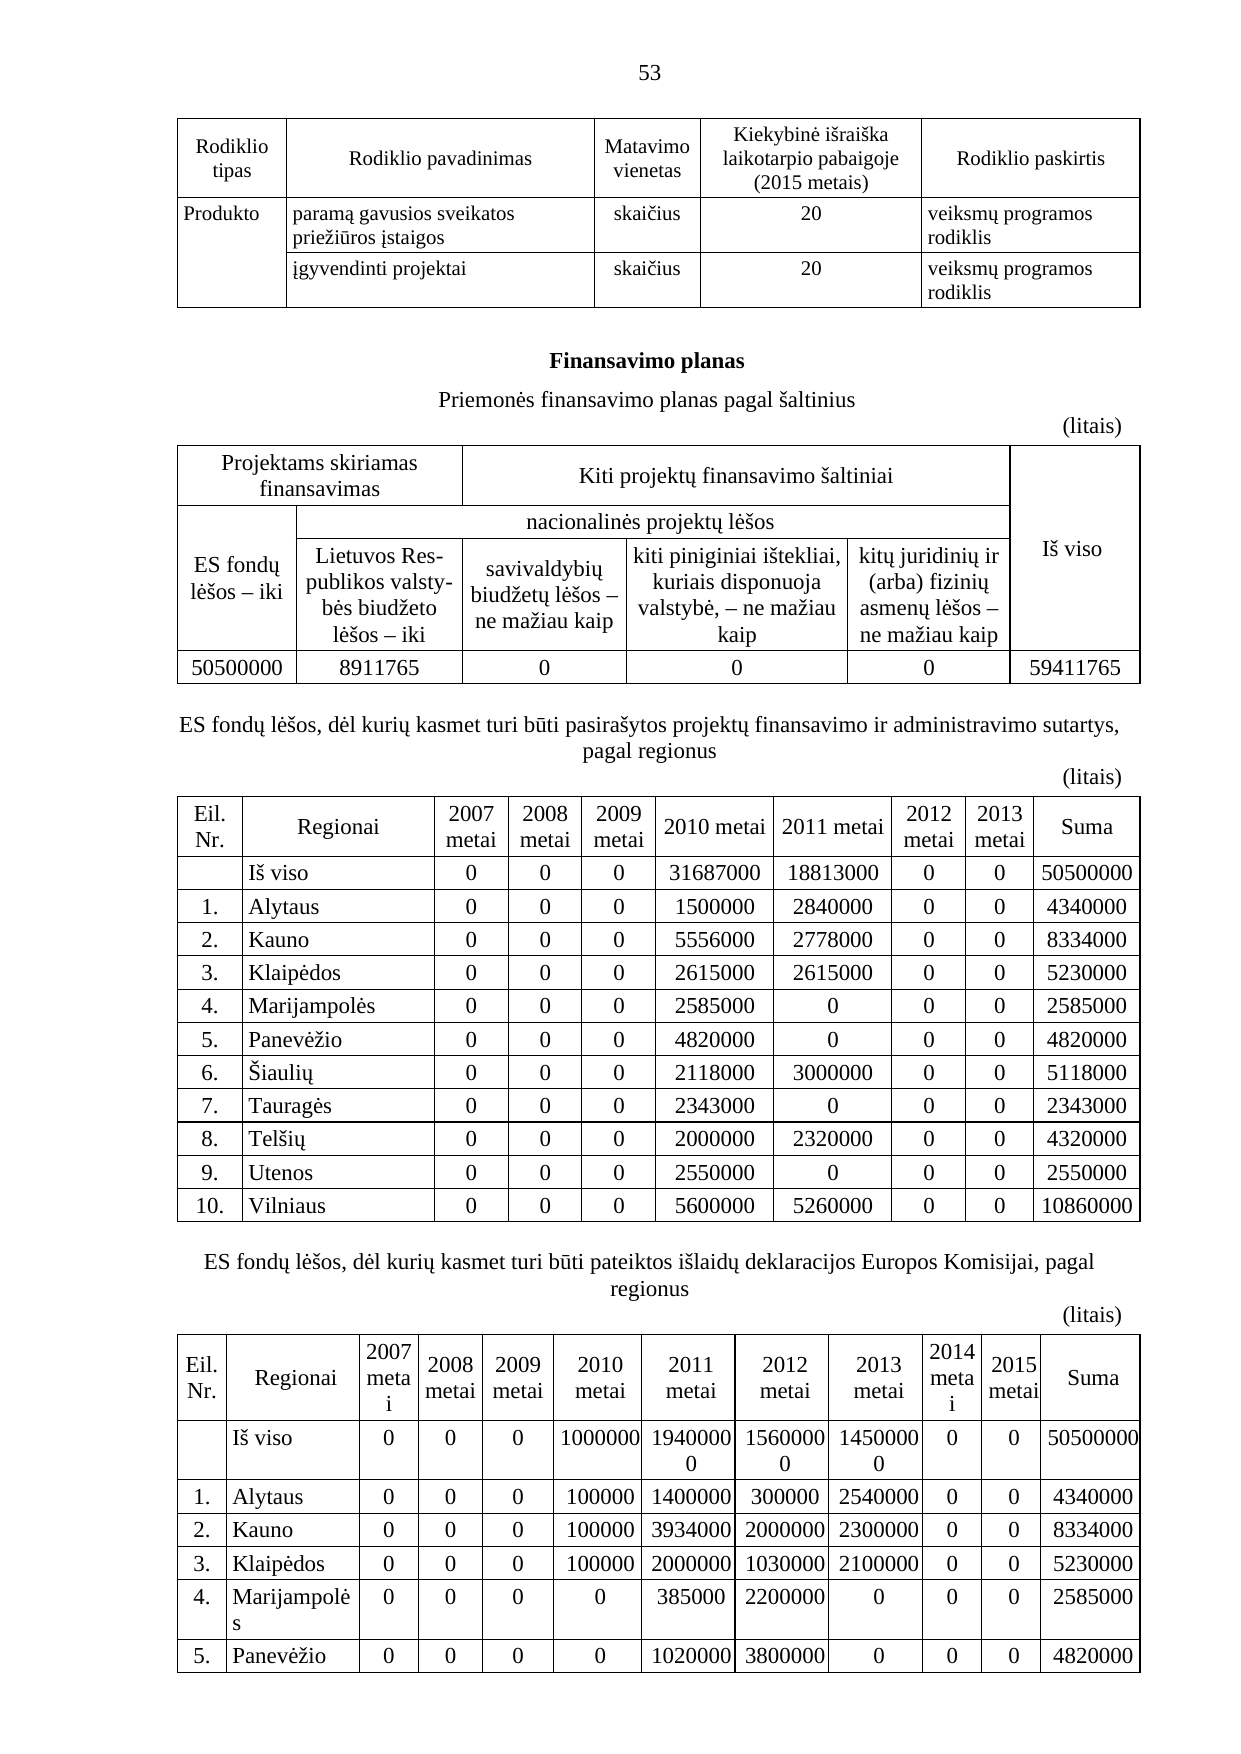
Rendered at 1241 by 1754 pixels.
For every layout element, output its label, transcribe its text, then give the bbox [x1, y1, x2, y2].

table_cell 0 [509, 990, 581, 1022]
text (litais) [177, 763, 1122, 790]
table_cell 0 [483, 1421, 553, 1479]
table_cell Iš viso [227, 1421, 359, 1479]
table_cell 0 [982, 1547, 1040, 1579]
table_cell 0 [923, 1580, 981, 1638]
table_cell 0 [435, 923, 508, 955]
table_cell Klaipėdos [243, 956, 434, 988]
table_cell 0 [435, 1023, 508, 1055]
table_cell 0 [966, 1123, 1033, 1154]
table_cell 0 [435, 1123, 508, 1154]
table_cell 100000 [554, 1480, 641, 1512]
table_cell 7. [178, 1089, 242, 1121]
table_cell 20 [701, 198, 921, 252]
table_cell 0 [982, 1421, 1040, 1479]
table_cell 5118000 [1034, 1056, 1139, 1088]
table_cell 0 [435, 990, 508, 1022]
text Priemonės finansavimo planas pagal šaltinius [177, 386, 1122, 412]
text ES fondų lėšos, dėl kurių kasmet turi būti pasirašytos projektų finansavimo ir administravimo sutartys, pagal regionus [177, 711, 1122, 763]
table_cell 0 [509, 890, 581, 922]
table_cell 0 [360, 1580, 418, 1638]
table_cell 0 [483, 1480, 553, 1512]
table_cell 0 [360, 1421, 418, 1479]
table_header 2010 metai [554, 1335, 641, 1420]
table_header 2013 metai [966, 797, 1033, 856]
table_header Regionai [243, 797, 434, 856]
table_header Matavimo vienetas [595, 119, 700, 197]
table_cell 0 [419, 1421, 482, 1479]
table_cell 0 [774, 990, 891, 1022]
table_cell 4320000 [1034, 1123, 1139, 1154]
table_cell 0 [463, 651, 626, 683]
table_header Rodiklio pavadinimas [287, 119, 594, 197]
table_cell 0 [966, 923, 1033, 955]
table_cell 0 [582, 990, 655, 1022]
table_cell 0 [419, 1514, 482, 1546]
table_cell 0 [966, 1189, 1033, 1221]
table_cell 0 [892, 1023, 965, 1055]
table_cell 0 [419, 1547, 482, 1579]
table_cell 0 [966, 990, 1033, 1022]
table_cell 5230000 [1041, 1547, 1139, 1579]
table_cell 3934000 [642, 1514, 734, 1546]
table_cell 2550000 [1034, 1156, 1139, 1188]
table_cell 0 [892, 1189, 965, 1221]
table_header Projektams skiriamas finansavimas [178, 446, 462, 504]
table_cell 4820000 [1041, 1640, 1139, 1672]
table_cell veiksmų programos rodiklis [922, 198, 1139, 252]
table_cell 0 [582, 1056, 655, 1088]
table_cell 5600000 [656, 1189, 773, 1221]
table_cell 2320000 [774, 1123, 891, 1154]
table_header Suma [1034, 797, 1139, 856]
table_cell 0 [892, 857, 965, 889]
table_cell [178, 857, 242, 889]
table_header 2013 metai [829, 1335, 922, 1420]
table_cell 2615000 [774, 956, 891, 988]
table_cell 19400000 [642, 1421, 734, 1479]
table_cell 0 [892, 956, 965, 988]
table_cell 4. [178, 990, 242, 1022]
table_cell 0 [509, 1123, 581, 1154]
table_cell 0 [966, 956, 1033, 988]
table_cell 0 [483, 1580, 553, 1638]
table_cell Vilniaus [243, 1189, 434, 1221]
table_cell 0 [892, 1156, 965, 1188]
table_cell įgyvendinti projektai [287, 253, 594, 307]
table_cell 0 [554, 1580, 641, 1638]
table_cell Telšių [243, 1123, 434, 1154]
table_cell Tauragės [243, 1089, 434, 1121]
table_header Suma [1041, 1335, 1139, 1420]
table_cell 10. [178, 1189, 242, 1221]
table_cell 0 [966, 890, 1033, 922]
table_header 2007 metai [360, 1335, 418, 1420]
table_cell 0 [419, 1480, 482, 1512]
table_cell 0 [419, 1580, 482, 1638]
table_cell 8334000 [1034, 923, 1139, 955]
table_cell 0 [582, 923, 655, 955]
table_cell 0 [509, 857, 581, 889]
table_cell 3. [178, 1547, 226, 1579]
table_cell kiti piniginiai ištekliai, kuriais disponuoja valstybė, – ne mažiau kaip [627, 539, 847, 650]
table_cell 2585000 [1034, 990, 1139, 1022]
table_cell 6. [178, 1056, 242, 1088]
table_cell 0 [892, 1089, 965, 1121]
table_cell 0 [483, 1640, 553, 1672]
table_header 2015 metai [982, 1335, 1040, 1420]
table_cell 2100000 [829, 1547, 922, 1579]
table_cell 2550000 [656, 1156, 773, 1188]
table_cell 2300000 [829, 1514, 922, 1546]
table_cell 5. [178, 1640, 226, 1672]
table_header 2007 metai [435, 797, 508, 856]
table_cell 0 [582, 1023, 655, 1055]
table_cell 100000 [554, 1547, 641, 1579]
table_cell 3800000 [736, 1640, 828, 1672]
table_cell 0 [509, 1056, 581, 1088]
table_cell kitų juridinių ir (arba) fizinių asmenų lėšos – ne mažiau kaip [848, 539, 1009, 650]
table_cell 0 [829, 1640, 922, 1672]
table_cell 0 [509, 956, 581, 988]
table_cell skaičius [595, 253, 700, 307]
table_cell 0 [829, 1580, 922, 1638]
table_cell [178, 1421, 226, 1479]
table_cell 2343000 [656, 1089, 773, 1121]
table_cell 4340000 [1041, 1480, 1139, 1512]
table_cell 385000 [642, 1580, 734, 1638]
table_cell 0 [509, 923, 581, 955]
table_cell 0 [966, 1023, 1033, 1055]
table_cell 2778000 [774, 923, 891, 955]
table_cell 0 [982, 1580, 1040, 1638]
table_cell 0 [582, 1156, 655, 1188]
table_header 2012 metai [736, 1335, 828, 1420]
table_cell Utenos [243, 1156, 434, 1188]
table_cell 0 [360, 1480, 418, 1512]
table_cell 2118000 [656, 1056, 773, 1088]
text (litais) [177, 412, 1122, 439]
table_cell 0 [483, 1547, 553, 1579]
table_cell 0 [509, 1023, 581, 1055]
table_cell 0 [982, 1514, 1040, 1546]
table_cell 8334000 [1041, 1514, 1139, 1546]
table_cell 0 [360, 1547, 418, 1579]
table_cell 0 [923, 1514, 981, 1546]
table_cell 0 [582, 857, 655, 889]
table_cell 1. [178, 1480, 226, 1512]
table_cell 1030000 [736, 1547, 828, 1579]
table_cell paramą gavusios sveikatos priežiūros įstaigos [287, 198, 594, 252]
table_cell 0 [982, 1640, 1040, 1672]
table_cell 14500000 [829, 1421, 922, 1479]
table_cell Lietuvos Res­publikos valsty­bės biudžeto lėšos – iki [297, 539, 462, 650]
table_cell Šiaulių [243, 1056, 434, 1088]
table_cell Alytaus [243, 890, 434, 922]
table_cell 0 [892, 1123, 965, 1154]
table_cell 50500000 [1041, 1421, 1139, 1479]
table_cell 2585000 [1041, 1580, 1139, 1638]
table_cell 0 [923, 1640, 981, 1672]
table_header 2009 metai [582, 797, 655, 856]
table_cell Marijampolės [243, 990, 434, 1022]
table_cell 0 [774, 1089, 891, 1121]
table_cell 4. [178, 1580, 226, 1638]
table_cell 2000000 [642, 1547, 734, 1579]
table_cell 0 [966, 857, 1033, 889]
table_cell 0 [419, 1640, 482, 1672]
table_cell 0 [982, 1480, 1040, 1512]
table_header 2014 metai [923, 1335, 981, 1420]
table_cell 0 [774, 1156, 891, 1188]
table_cell 0 [435, 890, 508, 922]
table_header Iš viso [1011, 446, 1139, 650]
table_cell 0 [509, 1089, 581, 1121]
table_cell 0 [892, 890, 965, 922]
table_header Regionai [227, 1335, 359, 1420]
table_cell 2540000 [829, 1480, 922, 1512]
table_cell 9. [178, 1156, 242, 1188]
table_cell 15600000 [736, 1421, 828, 1479]
table_cell 0 [966, 1056, 1033, 1088]
table_header Rodiklio tipas [178, 119, 286, 197]
table_cell 8911765 [297, 651, 462, 683]
table_cell 0 [892, 990, 965, 1022]
table_cell 31687000 [656, 857, 773, 889]
table_cell 1. [178, 890, 242, 922]
table_cell 0 [892, 1056, 965, 1088]
table_cell 0 [966, 1156, 1033, 1188]
table_header 2008 metai [419, 1335, 482, 1420]
table_cell 0 [435, 1156, 508, 1188]
table_cell 10860000 [1034, 1189, 1139, 1221]
table_cell Produkto [178, 198, 286, 307]
table_cell Kauno [227, 1514, 359, 1546]
table_header Kiti projektų finansavimo šaltiniai [463, 446, 1009, 504]
table_cell 3. [178, 956, 242, 988]
table_cell 1500000 [656, 890, 773, 922]
table_cell savivaldybių biudžetų lėšos – ne mažiau kaip [463, 539, 626, 650]
table_cell 100000 [554, 1514, 641, 1546]
table_cell Kauno [243, 923, 434, 955]
table_cell 0 [435, 956, 508, 988]
table_cell 50500000 [178, 651, 296, 683]
text Finansavimo planas [177, 347, 1122, 373]
table_cell 0 [435, 1056, 508, 1088]
table_cell skaičius [595, 198, 700, 252]
table_cell 2585000 [656, 990, 773, 1022]
table_cell 0 [582, 956, 655, 988]
table_cell 2615000 [656, 956, 773, 988]
table_cell nacionalinės projektų lėšos [297, 506, 1009, 538]
table_cell ES fondų lėšos – iki [178, 506, 296, 650]
table_header 2011 metai [774, 797, 891, 856]
table_cell 0 [774, 1023, 891, 1055]
table_cell 4820000 [656, 1023, 773, 1055]
table_cell 0 [848, 651, 1009, 683]
table_cell 4340000 [1034, 890, 1139, 922]
table_header 2011 metai [642, 1335, 734, 1420]
table_cell 0 [627, 651, 847, 683]
table_header 2009 metai [483, 1335, 553, 1420]
table_cell 0 [582, 890, 655, 922]
table_cell Marijampolės [227, 1580, 359, 1638]
table_cell 0 [435, 857, 508, 889]
table_cell 18813000 [774, 857, 891, 889]
table_cell Klaipėdos [227, 1547, 359, 1579]
table_header 2008 metai [509, 797, 581, 856]
table_cell 1000000 [554, 1421, 641, 1479]
table_cell 50500000 [1034, 857, 1139, 889]
table_cell 0 [923, 1480, 981, 1512]
table_cell 300000 [736, 1480, 828, 1512]
table_cell 0 [923, 1421, 981, 1479]
table_cell 4820000 [1034, 1023, 1139, 1055]
table_cell 5. [178, 1023, 242, 1055]
table_cell 8. [178, 1123, 242, 1154]
table_cell 2343000 [1034, 1089, 1139, 1121]
table_cell 2. [178, 923, 242, 955]
table_cell 0 [360, 1640, 418, 1672]
table_cell 59411765 [1011, 651, 1139, 683]
table_cell 0 [509, 1189, 581, 1221]
table_cell 5260000 [774, 1189, 891, 1221]
table_header Rodiklio paskirtis [922, 119, 1139, 197]
table_cell 2840000 [774, 890, 891, 922]
table_cell Iš viso [243, 857, 434, 889]
table_cell 1400000 [642, 1480, 734, 1512]
table_cell 2000000 [656, 1123, 773, 1154]
table_cell 0 [582, 1089, 655, 1121]
table_cell 3000000 [774, 1056, 891, 1088]
table_header Eil. Nr. [178, 797, 242, 856]
table_cell 5230000 [1034, 956, 1139, 988]
table_cell 1020000 [642, 1640, 734, 1672]
table_header 2010 metai [656, 797, 773, 856]
table_header Eil. Nr. [178, 1335, 226, 1420]
table_cell 0 [582, 1189, 655, 1221]
table_header 2012 metai [892, 797, 965, 856]
table_cell 2000000 [736, 1514, 828, 1546]
table_cell 0 [966, 1089, 1033, 1121]
table_cell 0 [435, 1089, 508, 1121]
table_cell 0 [582, 1123, 655, 1154]
table_cell Alytaus [227, 1480, 359, 1512]
table_cell Panevėžio [227, 1640, 359, 1672]
table_cell 0 [892, 923, 965, 955]
table_cell 2. [178, 1514, 226, 1546]
text ES fondų lėšos, dėl kurių kasmet turi būti pateiktos išlaidų deklaracijos Europos Komisijai, pagal regionus [177, 1248, 1122, 1301]
table_header Kiekybinė išraiška laikotarpio pabaigoje (2015 metais) [701, 119, 921, 197]
table_cell 0 [509, 1156, 581, 1188]
table_cell 0 [923, 1547, 981, 1579]
table_cell veiksmų programos rodiklis [922, 253, 1139, 307]
table_cell 0 [483, 1514, 553, 1546]
table_cell 5556000 [656, 923, 773, 955]
table_cell 0 [554, 1640, 641, 1672]
table_cell 20 [701, 253, 921, 307]
table_cell 2200000 [736, 1580, 828, 1638]
table_cell Panevėžio [243, 1023, 434, 1055]
table_cell 0 [435, 1189, 508, 1221]
text (litais) [177, 1301, 1122, 1327]
table_cell 0 [360, 1514, 418, 1546]
